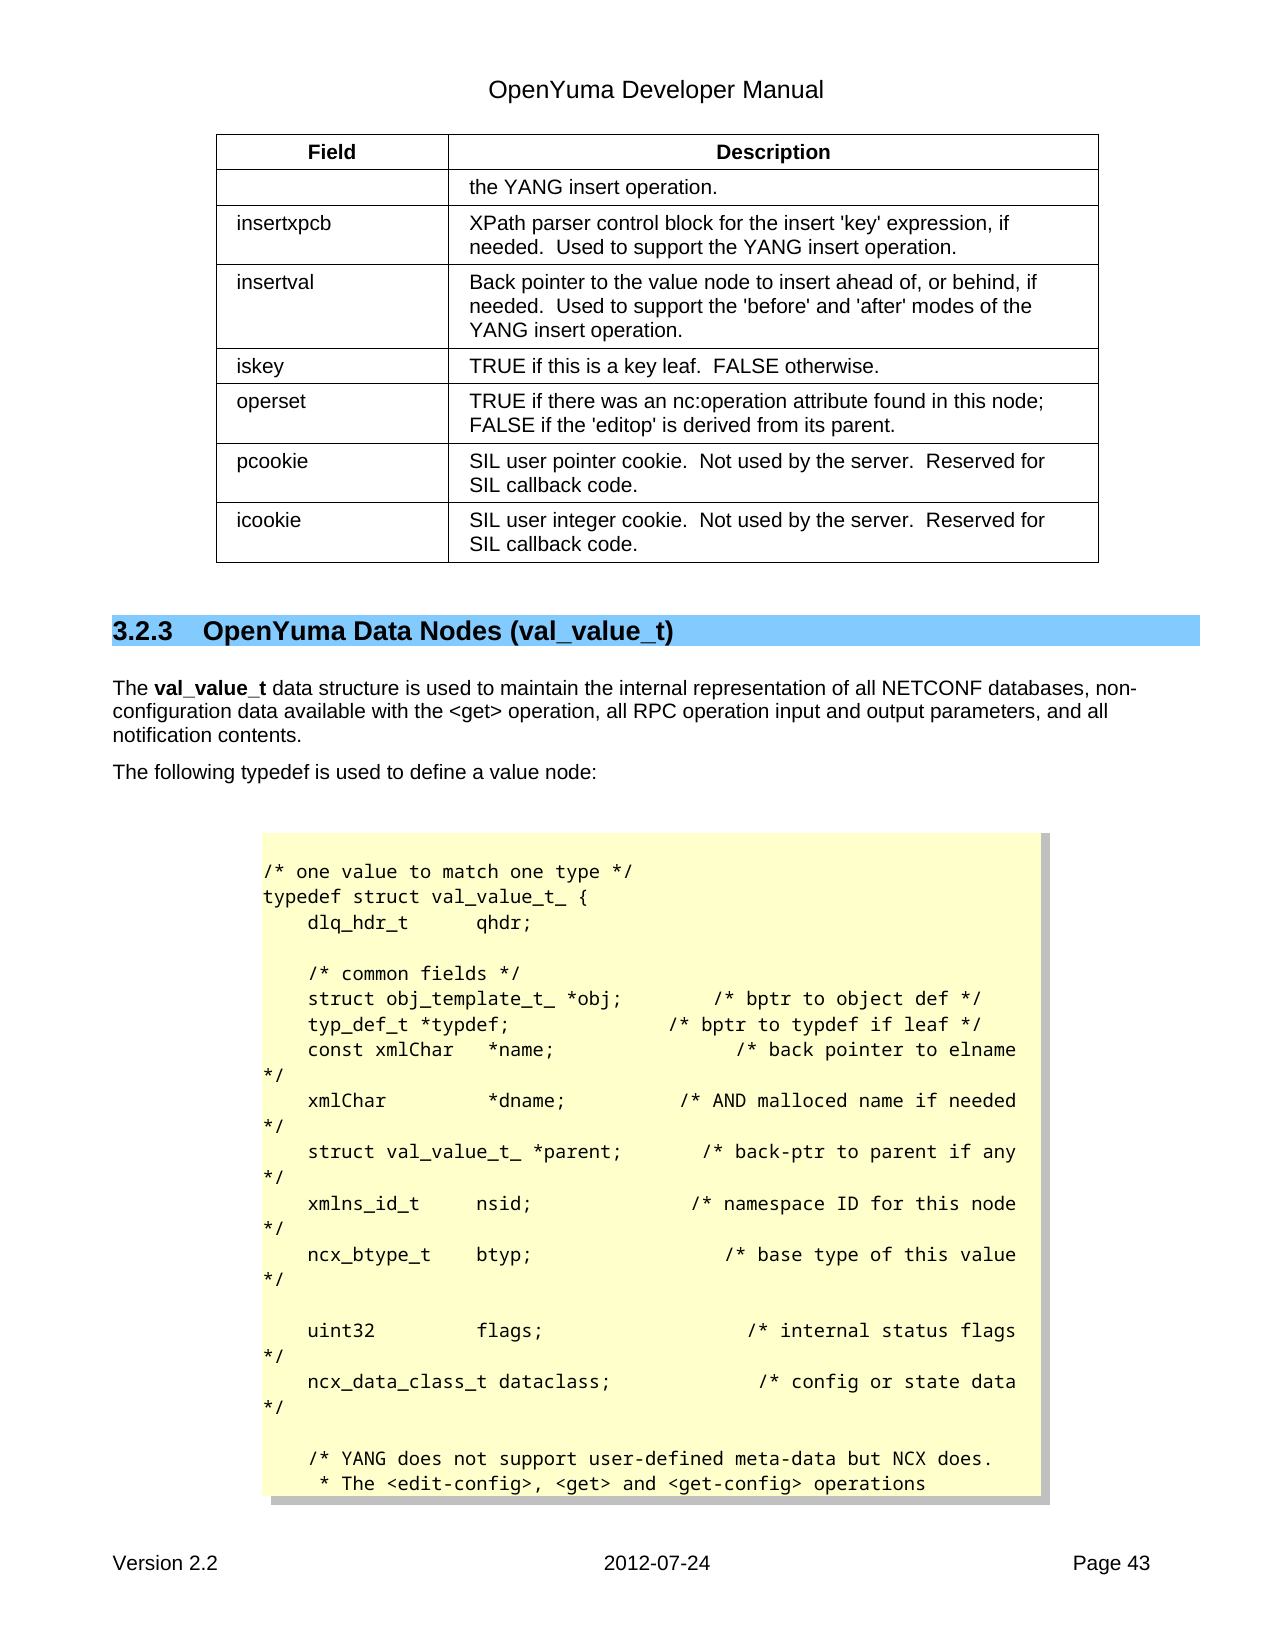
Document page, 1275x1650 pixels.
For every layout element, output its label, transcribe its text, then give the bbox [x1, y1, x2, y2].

table_header Description [449, 135, 1098, 169]
text xmlns_id_t nsid; /* namespace ID for this node */ [262, 1190, 1041, 1241]
text ncx_data_class_t dataclass; /* config or state data */ [262, 1368, 1041, 1419]
text const xmlChar *name; /* back pointer to elname */ [262, 1037, 1041, 1088]
table_cell [217, 170, 448, 205]
table_cell pcookie [217, 444, 448, 502]
text /* common fields */ [262, 960, 1041, 986]
table_cell TRUE if this is a key leaf. FALSE otherwise. [449, 349, 1098, 383]
table_header Field [217, 135, 448, 169]
subtitle OpenYuma Data Nodes (val_value_t) [112, 615, 1200, 646]
table_cell XPath parser control block for the insert 'key' expression, if needed. Used to support the YANG insert operation. [449, 206, 1098, 264]
table_cell iskey [217, 349, 448, 383]
text typ_def_t *typdef; /* bptr to typdef if leaf */ [262, 1011, 1041, 1037]
table_cell TRUE if there was an nc:operation attribute found in this node; FALSE if the 'editop' is derived from its parent. [449, 384, 1098, 443]
text The following typedef is used to define a value node: [112, 760, 1200, 784]
text ncx_btype_t btyp; /* base type of this value */ [262, 1241, 1041, 1292]
text uint32 flags; /* internal status flags */ [262, 1317, 1041, 1368]
text xmlChar *dname; /* AND malloced name if needed */ [262, 1088, 1041, 1139]
table_cell insertxpcb [217, 206, 448, 264]
text The val_value_t data structure is used to maintain the internal representation of all NETCONF databases, non-configuration data available with the <get> operation, all RPC operation input and output parameters, and all notification contents. [112, 675, 1200, 747]
text /* one value to match one type */ [262, 858, 1041, 884]
table_cell insertval [217, 265, 448, 348]
text dlq_hdr_t qhdr; [262, 909, 1041, 935]
table_cell Back pointer to the value node to insert ahead of, or behind, if needed. Used to support the 'before' and 'after' modes of the YANG insert operation. [449, 265, 1098, 348]
table_cell SIL user integer cookie. Not used by the server. Reserved for SIL callback code. [449, 503, 1098, 562]
text struct val_value_t_ *parent; /* back-ptr to parent if any */ [262, 1139, 1041, 1190]
text struct obj_template_t_ *obj; /* bptr to object def */ [262, 986, 1041, 1011]
table_cell the YANG insert operation. [449, 170, 1098, 205]
table_cell operset [217, 384, 448, 443]
table_cell icookie [217, 503, 448, 562]
text /* YANG does not support user-defined meta-data but NCX does. [262, 1445, 1041, 1471]
table_cell SIL user pointer cookie. Not used by the server. Reserved for SIL callback code. [449, 444, 1098, 502]
text * The <edit-config>, <get> and <get-config> operations [262, 1471, 1041, 1496]
text typedef struct val_value_t_ { [262, 884, 1041, 909]
